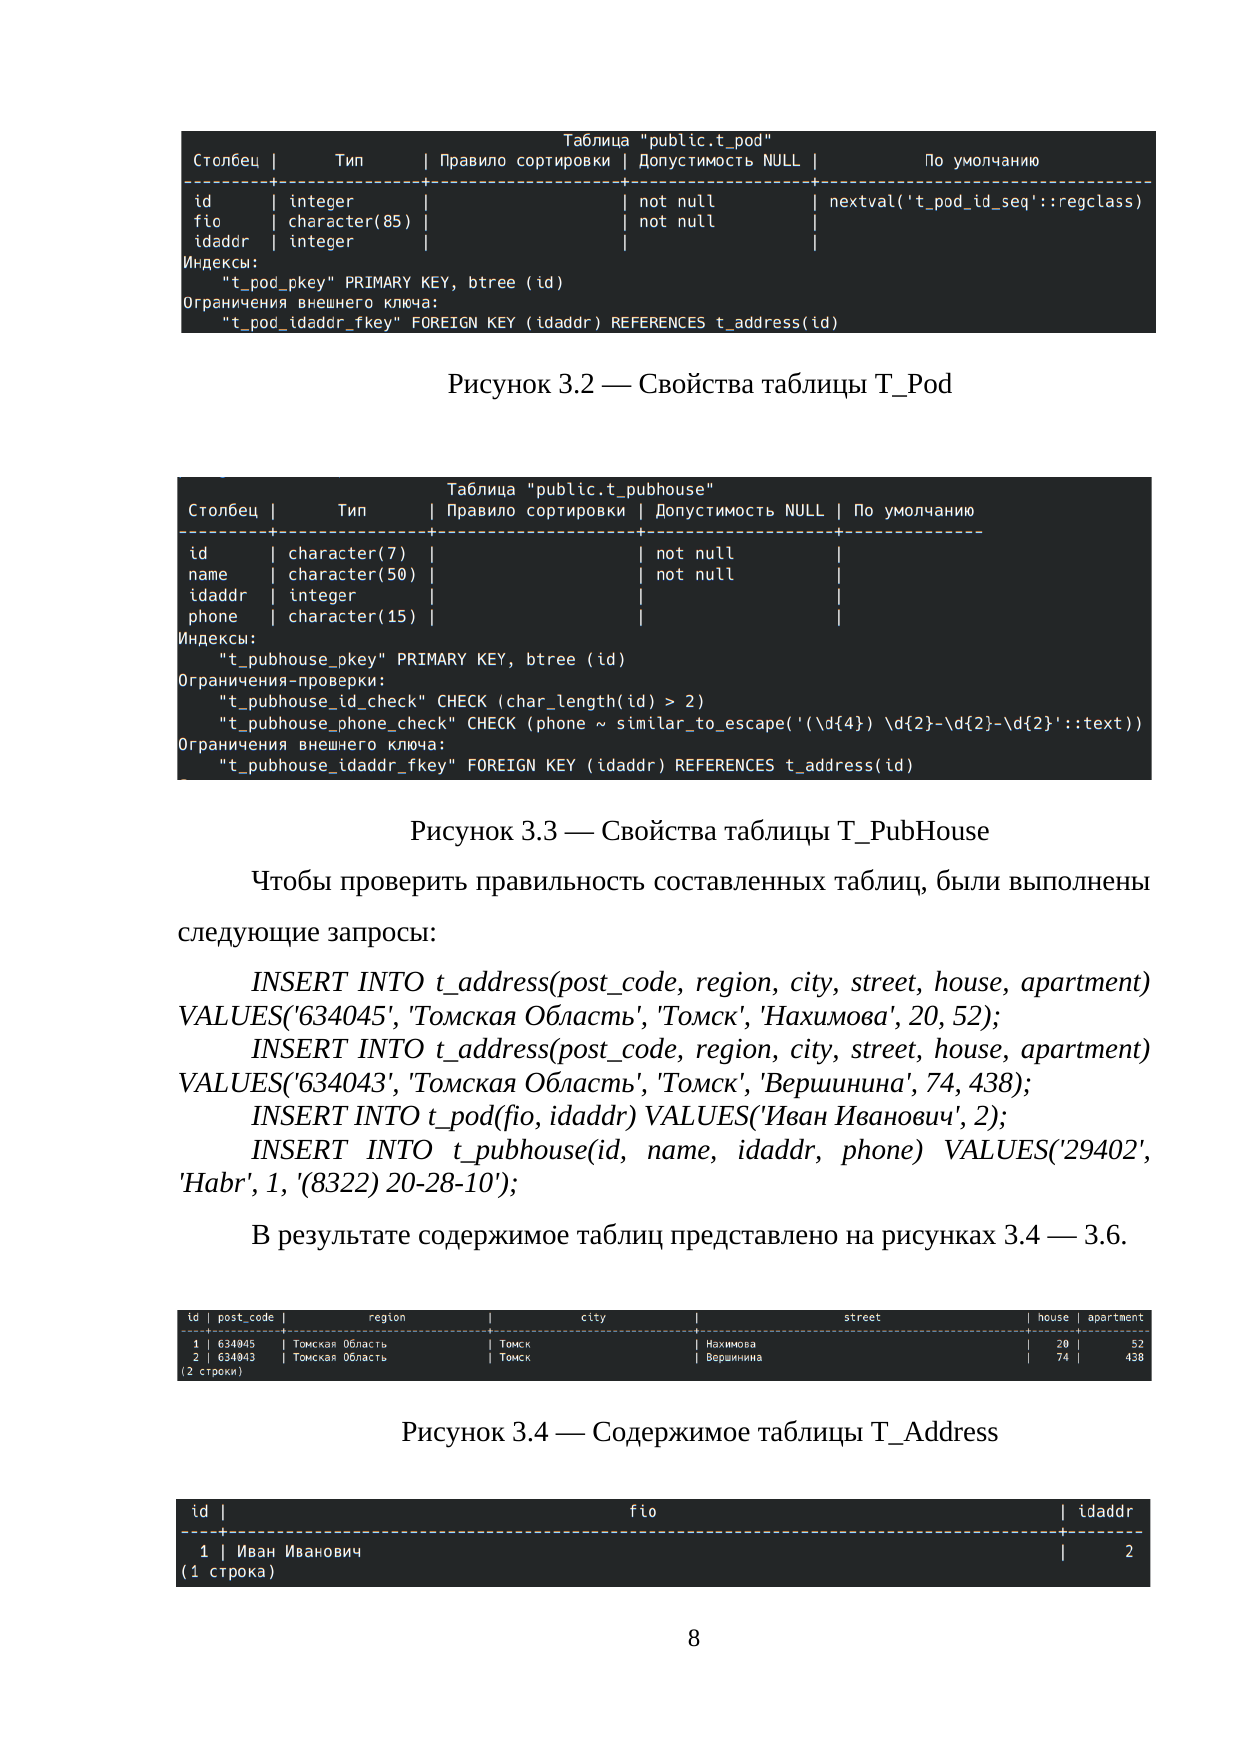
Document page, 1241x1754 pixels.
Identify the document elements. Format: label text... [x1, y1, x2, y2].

text INSERT INTO t_address(post_code, region, city, street, house, apartment) VALUES('634043', 'Томская Область', 'Томск', 'Вершинина', 74, 438); [177, 1031, 1152, 1098]
text В результате содержимое таблиц представлено на рисунках 3.4 — 3.6. [177, 1217, 1152, 1250]
text INSERT INTO t_address(post_code, region, city, street, house, apartment) VALUES('634045', 'Томская Область', 'Томск', 'Нахимова', 20, 52); [177, 964, 1152, 1031]
picture [177, 1310, 1152, 1381]
picture [177, 477, 1152, 780]
text Рисунок 3.2 — Свойства таблицы T_Pod [177, 366, 1152, 399]
text Рисунок 3.4 — Содержимое таблицы T_Address [177, 1414, 1152, 1448]
picture [181, 131, 1156, 333]
text Рисунок 3.3 — Свойства таблицы T_PubHouse [177, 813, 1152, 847]
text Чтобы проверить правильность составленных таблиц, были выполнены следующие запросы: [177, 863, 1152, 947]
text INSERT INTO t_pod(fio, idaddr) VALUES('Иван Иванович', 2); [177, 1098, 1152, 1132]
picture [176, 1499, 1151, 1587]
text INSERT INTO t_pubhouse(id, name, idaddr, phone) VALUES('29402', 'Habr', 1, '(8322) 20-28-10'); [177, 1132, 1152, 1199]
